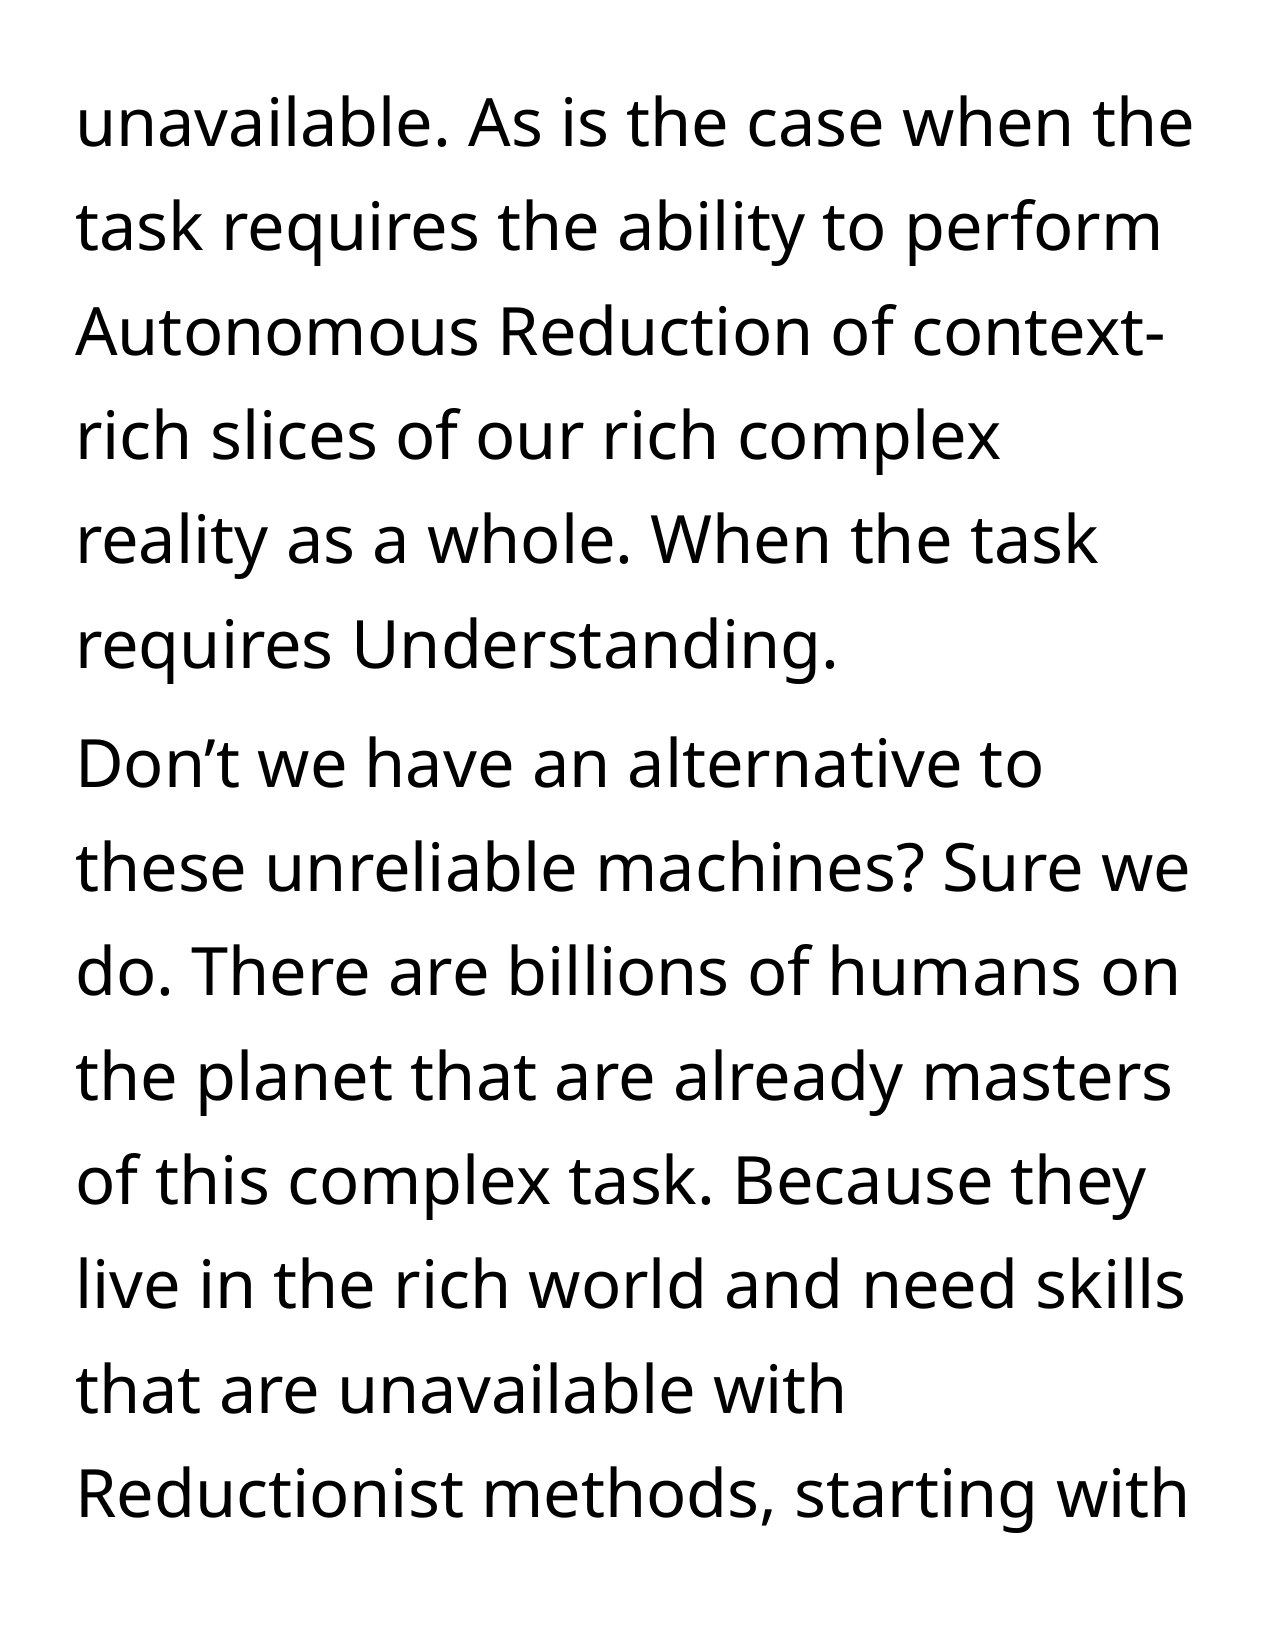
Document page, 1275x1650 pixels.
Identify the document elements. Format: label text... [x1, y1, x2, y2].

text Don’t we have an alternative to these unreliable machines? Sure we do. There are billions of humans on the planet that are already masters of this complex task. Because they live in the rich world and need skills that are unavailable with Reductionist methods, starting with [75, 716, 1200, 1537]
text unavailable. As is the case when the task requires the ability to perform Autonomous Reduction of context-rich slices of our rich complex reality as a whole. When the task requires Understanding. [75, 75, 1200, 688]
